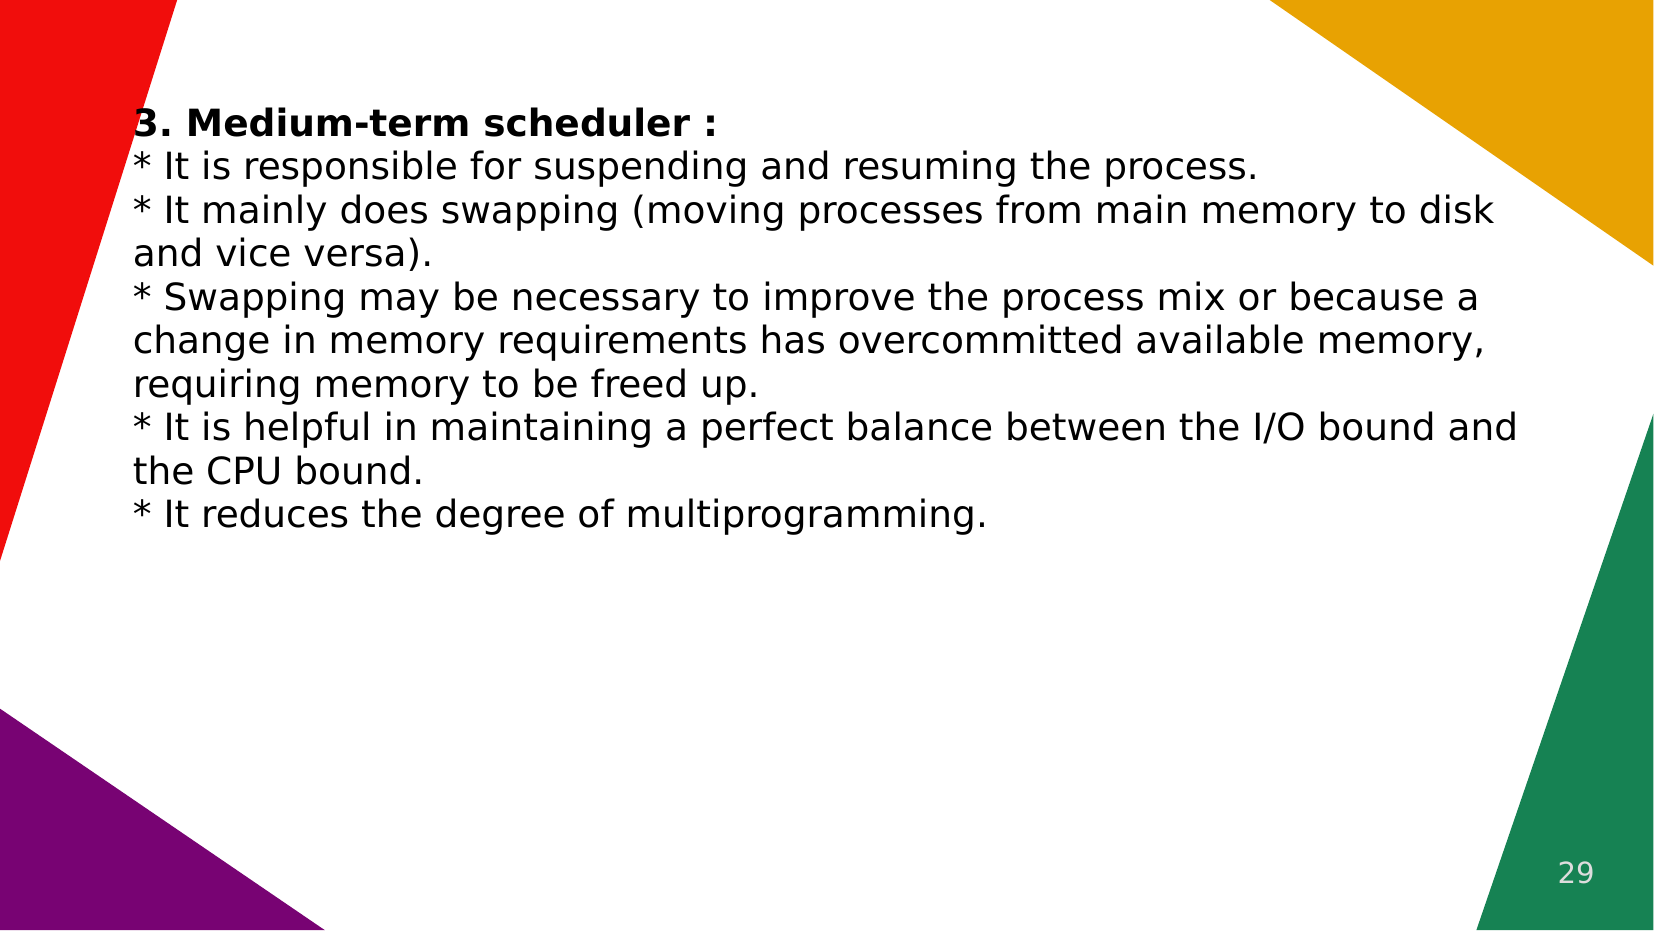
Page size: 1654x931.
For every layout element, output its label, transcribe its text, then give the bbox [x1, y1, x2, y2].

text_box 3. Medium-term scheduler : * It is responsible for suspending and resuming the process. * It mainly does swapping (moving processes from main memory to disk and vice versa). * Swapping may be necessary to improve the process mix or because a change in memory requirements has overcommitted available memory, requiring memory to be freed up. * It is helpful in maintaining a perfect balance between the I/O bound and the CPU bound. * It reduces the degree of multiprogramming. [118, 93, 1539, 768]
